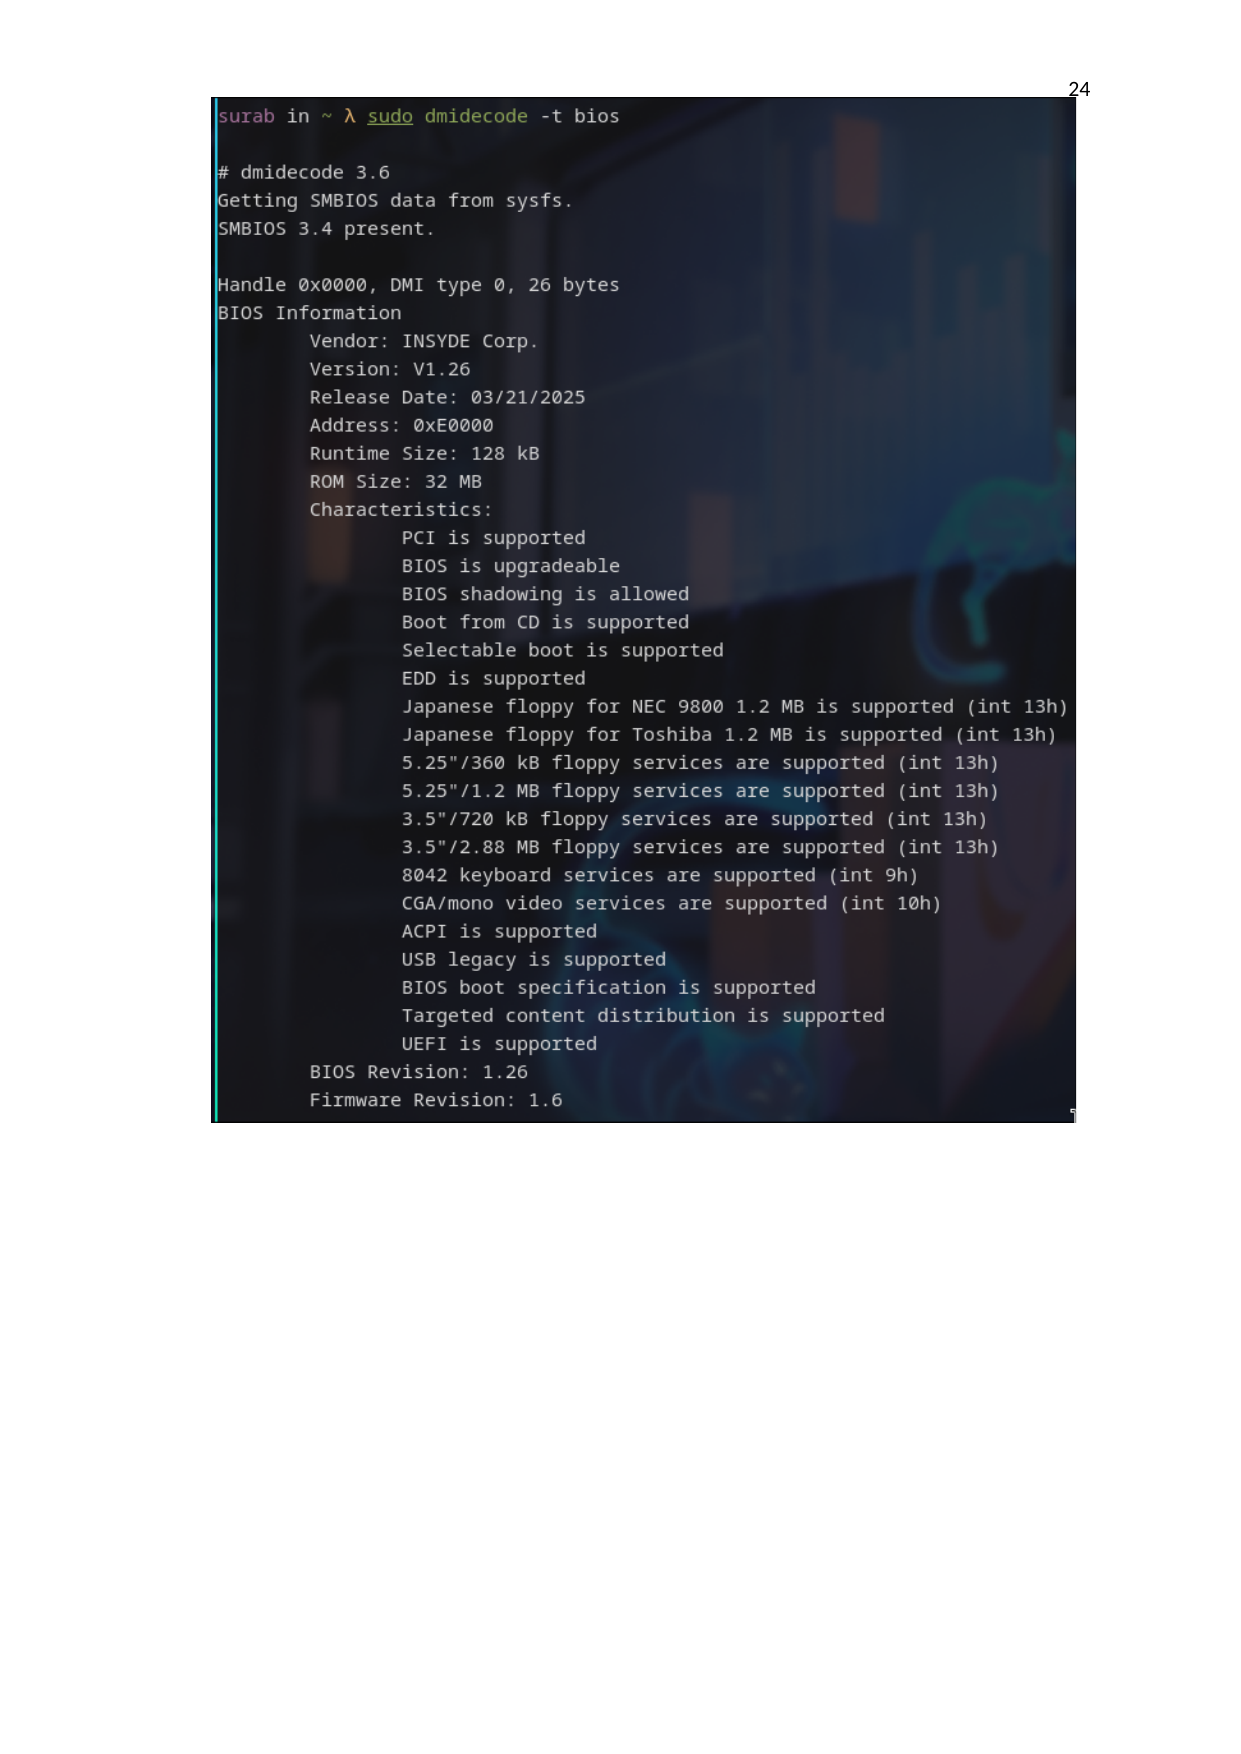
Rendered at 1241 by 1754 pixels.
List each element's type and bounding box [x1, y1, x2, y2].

picture [211, 97, 1077, 1123]
